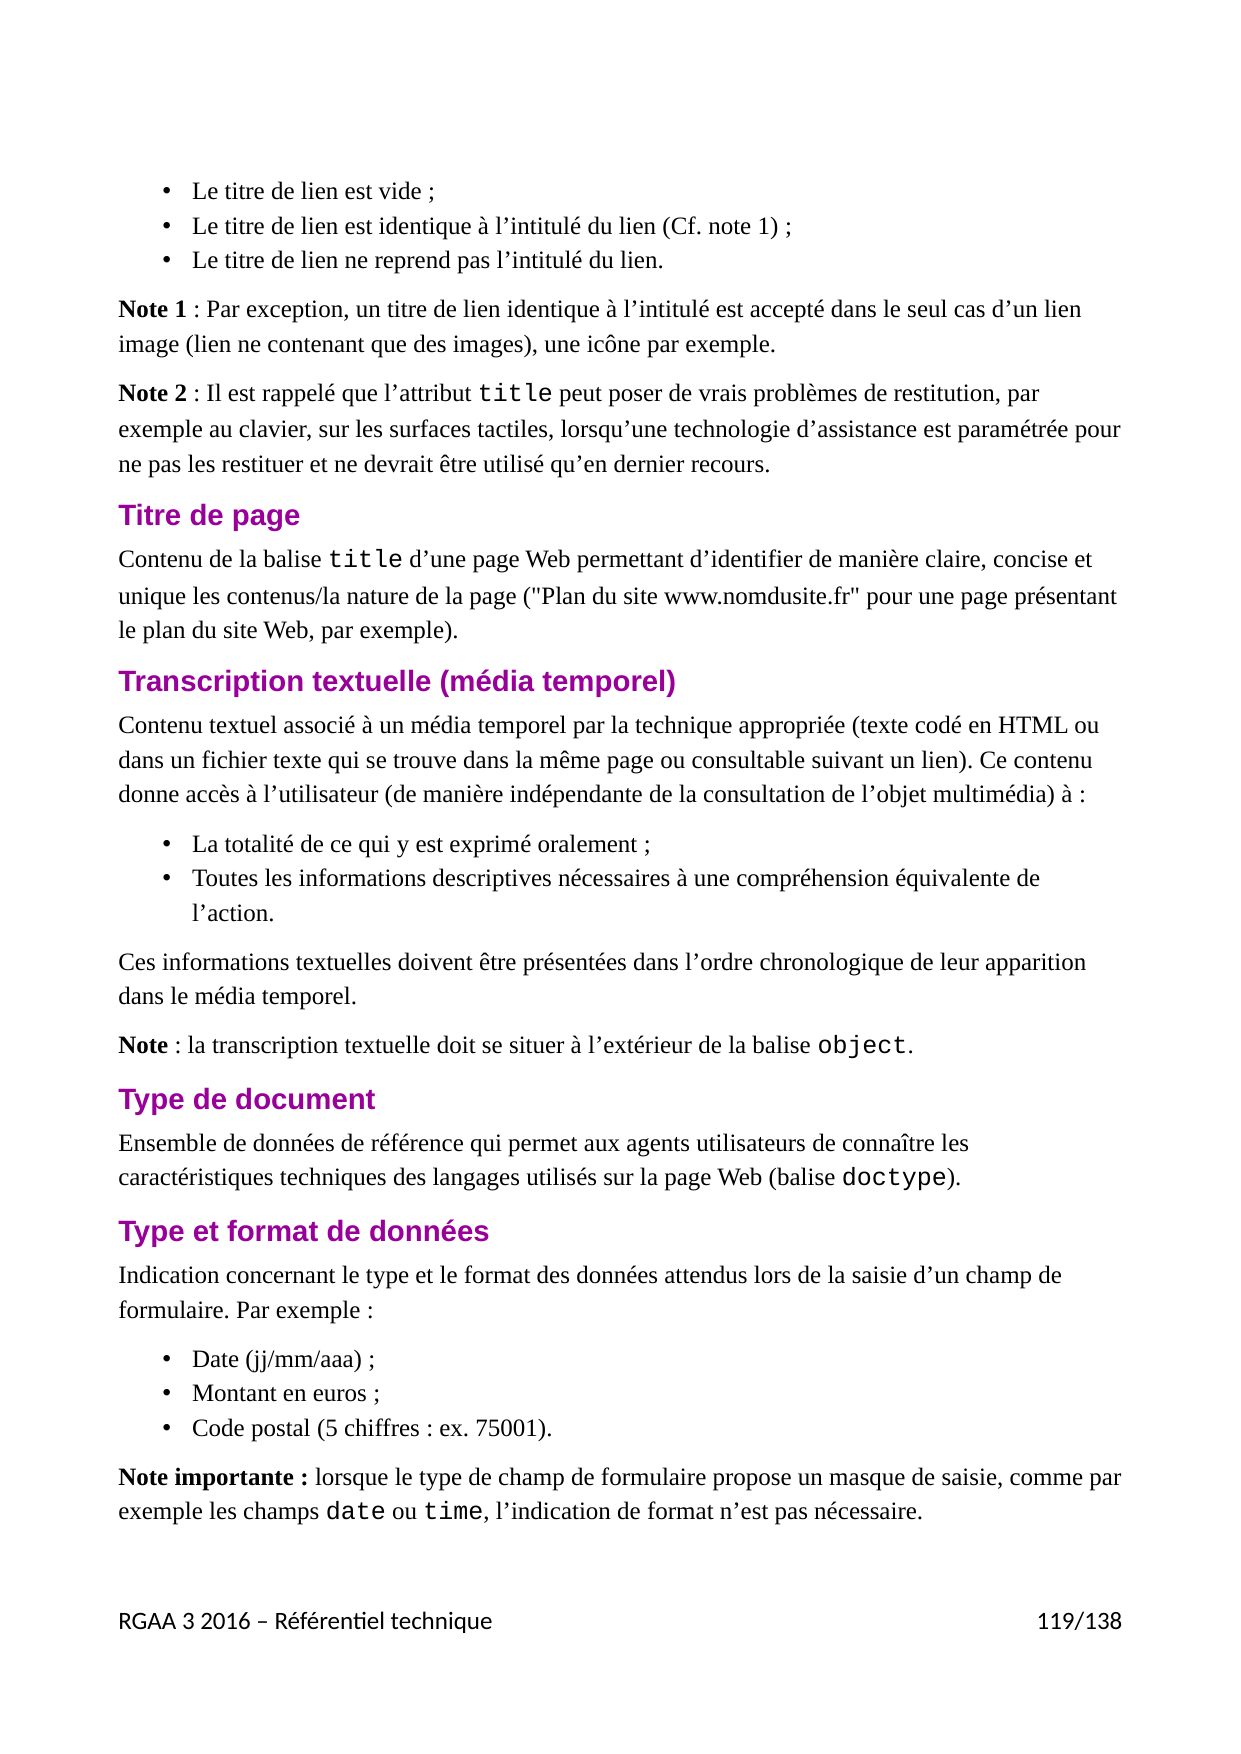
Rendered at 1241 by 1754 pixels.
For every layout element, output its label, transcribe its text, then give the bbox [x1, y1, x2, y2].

list Code postal (5 chiffres : ex. 75001). [162, 1413, 1122, 1442]
list La totalité de ce qui y est exprimé oralement ; [162, 829, 1122, 857]
list Le titre de lien ne reprend pas l’intitulé du lien. [162, 245, 1122, 274]
text Contenu de la balise title d’une page Web permettant d’identifier de manière claire, concise et unique les contenus/la nature de la page ("Plan du site www.nomdusite.fr" pour une page présentant le plan du site Web, par exemple). [118, 544, 1122, 644]
text Note 2 : Il est rappelé que l’attribut title peut poser de vrais problèmes de restitution, par exemple au clavier, sur les surfaces tactiles, lorsqu’une technologie d’assistance est paramétrée pour ne pas les restituer et ne devrait être utilisé qu’en dernier recours. [118, 378, 1122, 478]
text Note : la transcription textuelle doit se situer à l’extérieur de la balise object. [118, 1030, 1122, 1061]
list Le titre de lien est identique à l’intitulé du lien (Cf. note 1) ; [162, 211, 1122, 239]
text Note importante : lorsque le type de champ de formulaire propose un masque de saisie, comme par exemple les champs date ou time, l’indication de format n’est pas nécessaire. [118, 1462, 1122, 1527]
text Ces informations textuelles doivent être présentées dans l’ordre chronologique de leur apparition dans le média temporel. [118, 947, 1122, 1010]
list Date (jj/mm/aaa) ; [162, 1344, 1122, 1373]
subtitle Transcription textuelle (média temporel) [118, 664, 1122, 698]
subtitle Type et format de données [118, 1214, 1122, 1248]
subtitle Type de document [118, 1082, 1122, 1116]
list Montant en euros ; [162, 1378, 1122, 1407]
subtitle Titre de page [118, 498, 1122, 532]
text Indication concernant le type et le format des données attendus lors de la saisie d’un champ de formulaire. Par exemple : [118, 1260, 1122, 1323]
text Contenu textuel associé à un média temporel par la technique appropriée (texte codé en HTML ou dans un fichier texte qui se trouve dans la même page ou consultable suivant un lien). Ce contenu donne accès à l’utilisateur (de manière indépendante de la consultation de l’objet multimédia) à : [118, 711, 1122, 808]
list Le titre de lien est vide ; [162, 176, 1122, 205]
list Toutes les informations descriptives nécessaires à une compréhension équivalente de l’action. [162, 863, 1122, 926]
text Ensemble de données de référence qui permet aux agents utilisateurs de connaître les caractéristiques techniques des langages utilisés sur la page Web (balise doctype). [118, 1128, 1122, 1193]
text Note 1 : Par exception, un titre de lien identique à l’intitulé est accepté dans le seul cas d’un lien image (lien ne contenant que des images), une icône par exemple. [118, 294, 1122, 358]
